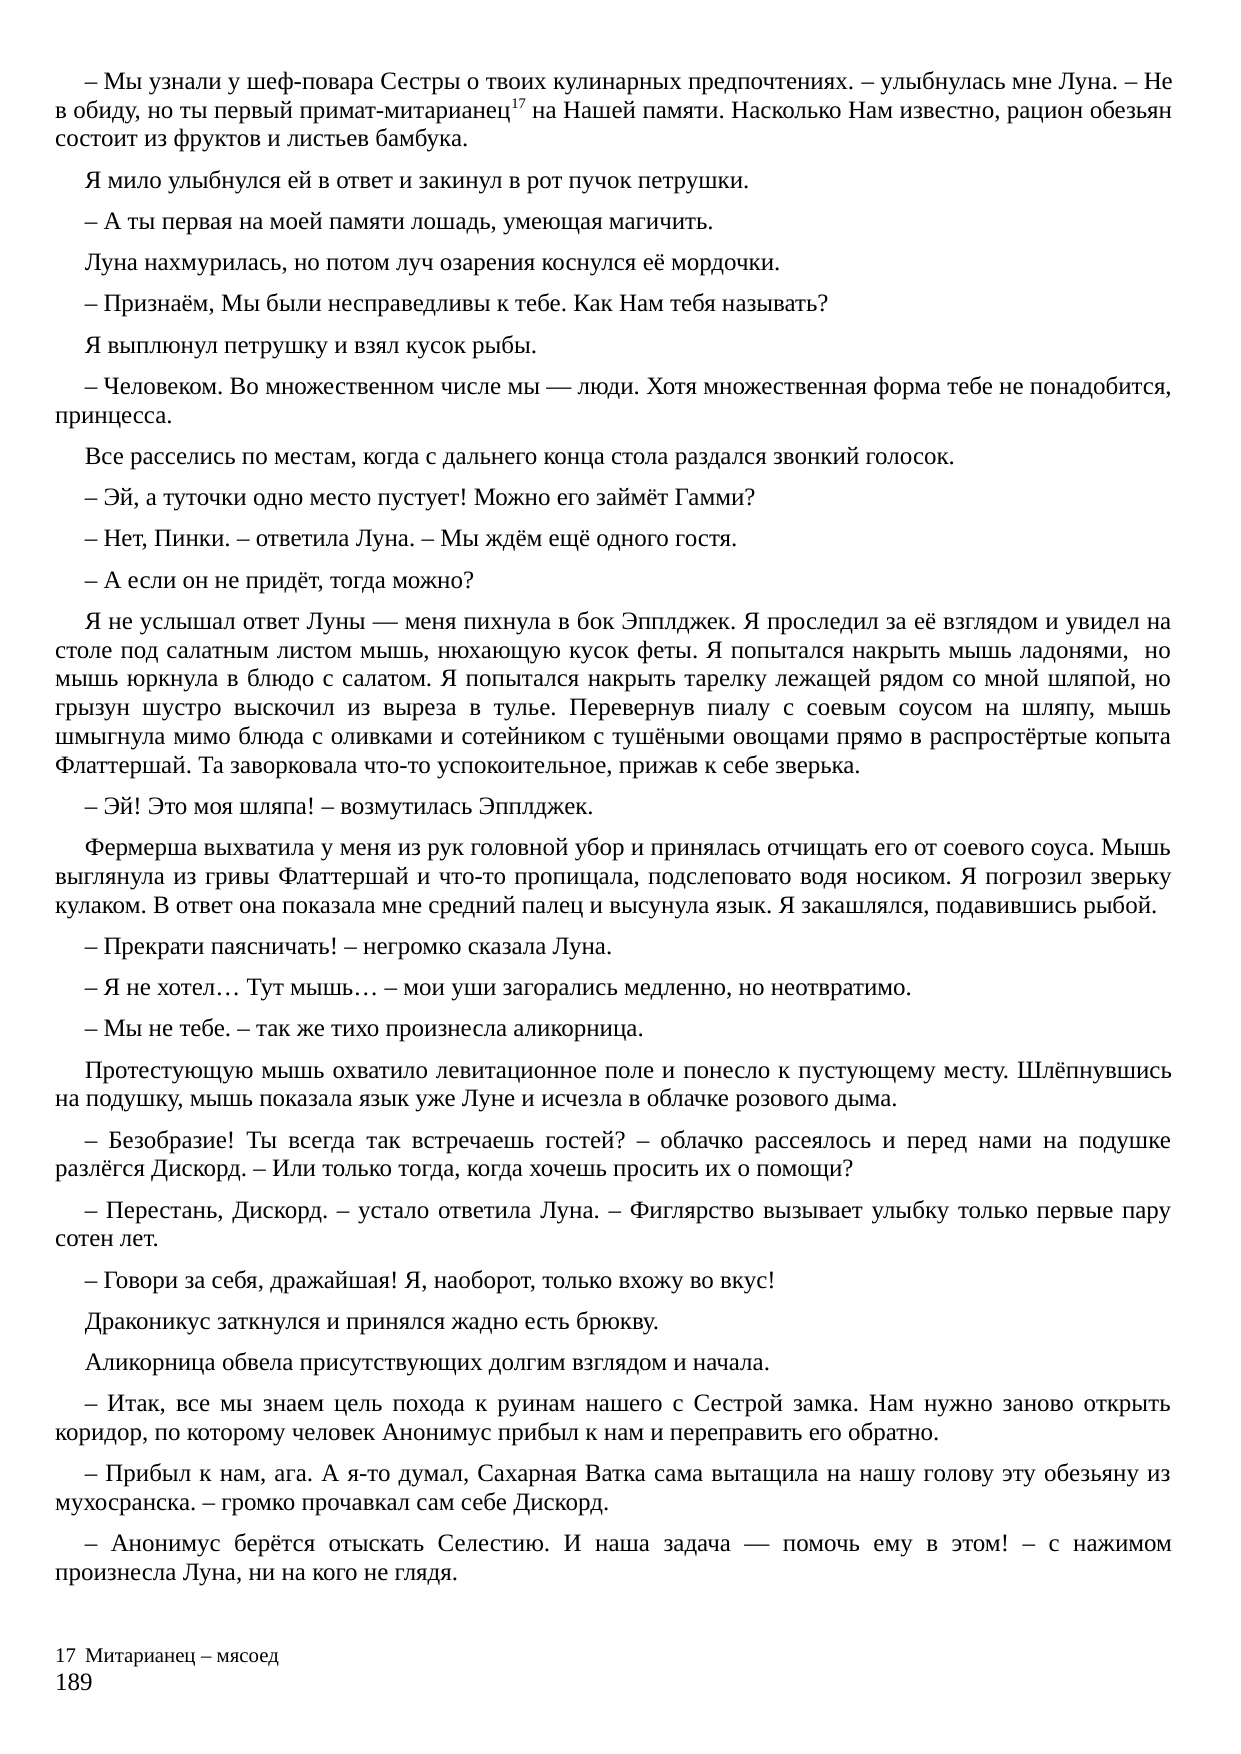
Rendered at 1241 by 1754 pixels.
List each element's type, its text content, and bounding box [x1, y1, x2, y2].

text – Безобразие! Ты всегда так встречаешь гостей? – облачко рассеялось и перед нами на подушке разлёгся Дискорд. – Или только тогда, когда хочешь просить их о помощи? [55, 1125, 1173, 1182]
text – Человеком. Во множественном числе мы — люди. Хотя множественная форма тебе не понадобится, принцесса. [55, 371, 1173, 428]
text – Эй, а туточки одно место пустует! Можно его займёт Гамми? [55, 482, 1173, 511]
text – А ты первая на моей памяти лошадь, умеющая магичить. [55, 206, 1173, 235]
text Аликорница обвела присутствующих долгим взглядом и начала. [55, 1347, 1173, 1376]
text Протестующую мышь охватило левитационное поле и понесло к пустующему месту. Шлёпнувшись на подушку, мышь показала язык уже Луне и исчезла в облачке розового дыма. [55, 1055, 1173, 1112]
text – Прекрати паясничать! – негромко сказала Луна. [55, 931, 1173, 960]
text – Прибыл к нам, ага. А я-то думал, Сахарная Ватка сама вытащила на нашу голову эту обезьяну из мухосранска. – громко прочавкал сам себе Дискорд. [55, 1458, 1173, 1516]
text – Анонимус берётся отыскать Селестию. И наша задача — помочь ему в этом! – с нажимом произнесла Луна, ни на кого не глядя. [55, 1528, 1173, 1586]
text – Эй! Это моя шляпа! – возмутилась Эпплджек. [55, 791, 1173, 820]
text – Говори за себя, дражайшая! Я, наоборот, только вхожу во вкус! [55, 1265, 1173, 1293]
text Я мило улыбнулся ей в ответ и закинул в рот пучок петрушки. [55, 165, 1173, 193]
text Драконикус заткнулся и принялся жадно есть брюкву. [55, 1306, 1173, 1335]
text – Мы узнали у шеф-повара Сестры о твоих кулинарных предпочтениях. – улыбнулась мне Луна. – Не в обиду, но ты первый примат-митарианец на Нашей памяти. Насколько Нам известно, рацион обезьян состоит из фруктов и листьев бамбука. [55, 66, 1173, 152]
text – Итак, все мы знаем цель похода к руинам нашего с Сестрой замка. Нам нужно заново открыть коридор, по которому человек Анонимус прибыл к нам и переправить его обратно. [55, 1388, 1173, 1446]
text Все расселись по местам, когда с дальнего конца стола раздался звонкий голосок. [55, 441, 1173, 470]
text Митарианец – мясоед [55, 1642, 1173, 1667]
text – Я не хотел… Тут мышь… – мои уши загорались медленно, но неотвратимо. [55, 972, 1173, 1001]
text – Признаём, Мы были несправедливы к тебе. Как Нам тебя называть? [55, 288, 1173, 317]
text Я выплюнул петрушку и взял кусок рыбы. [55, 330, 1173, 358]
text Луна нахмурилась, но потом луч озарения коснулся её мордочки. [55, 247, 1173, 276]
text Фермерша выхватила у меня из рук головной убор и принялась отчищать его от соевого соуса. Мышь выглянула из гривы Флаттершай и что-то пропищала, подслеповато водя носиком. Я погрозил зверьку кулаком. В ответ она показала мне средний палец и высунула язык. Я закашлялся, подавившись рыбой. [55, 832, 1173, 918]
text – Мы не тебе. – так же тихо произнесла аликорница. [55, 1013, 1173, 1042]
text Я не услышал ответ Луны — меня пихнула в бок Эпплджек. Я проследил за её взглядом и увидел на столе под салатным листом мышь, нюхающую кусок феты. Я попытался накрыть мышь ладонями, но мышь юркнула в блюдо с салатом. Я попытался накрыть тарелку лежащей рядом со мной шляпой, но грызун шустро выскочил из выреза в тулье. Перевернув пиалу с соевым соусом на шляпу, мышь шмыгнула мимо блюда с оливками и сотейником с тушёными овощами прямо в распростёртые копыта Флаттершай. Та заворковала что-то успокоительное, прижав к себе зверька. [55, 606, 1173, 778]
text – Нет, Пинки. – ответила Луна. – Мы ждём ещё одного гостя. [55, 523, 1173, 552]
text – А если он не придёт, тогда можно? [55, 565, 1173, 593]
text – Перестань, Дискорд. – устало ответила Луна. – Фиглярство вызывает улыбку только первые пару сотен лет. [55, 1195, 1173, 1252]
